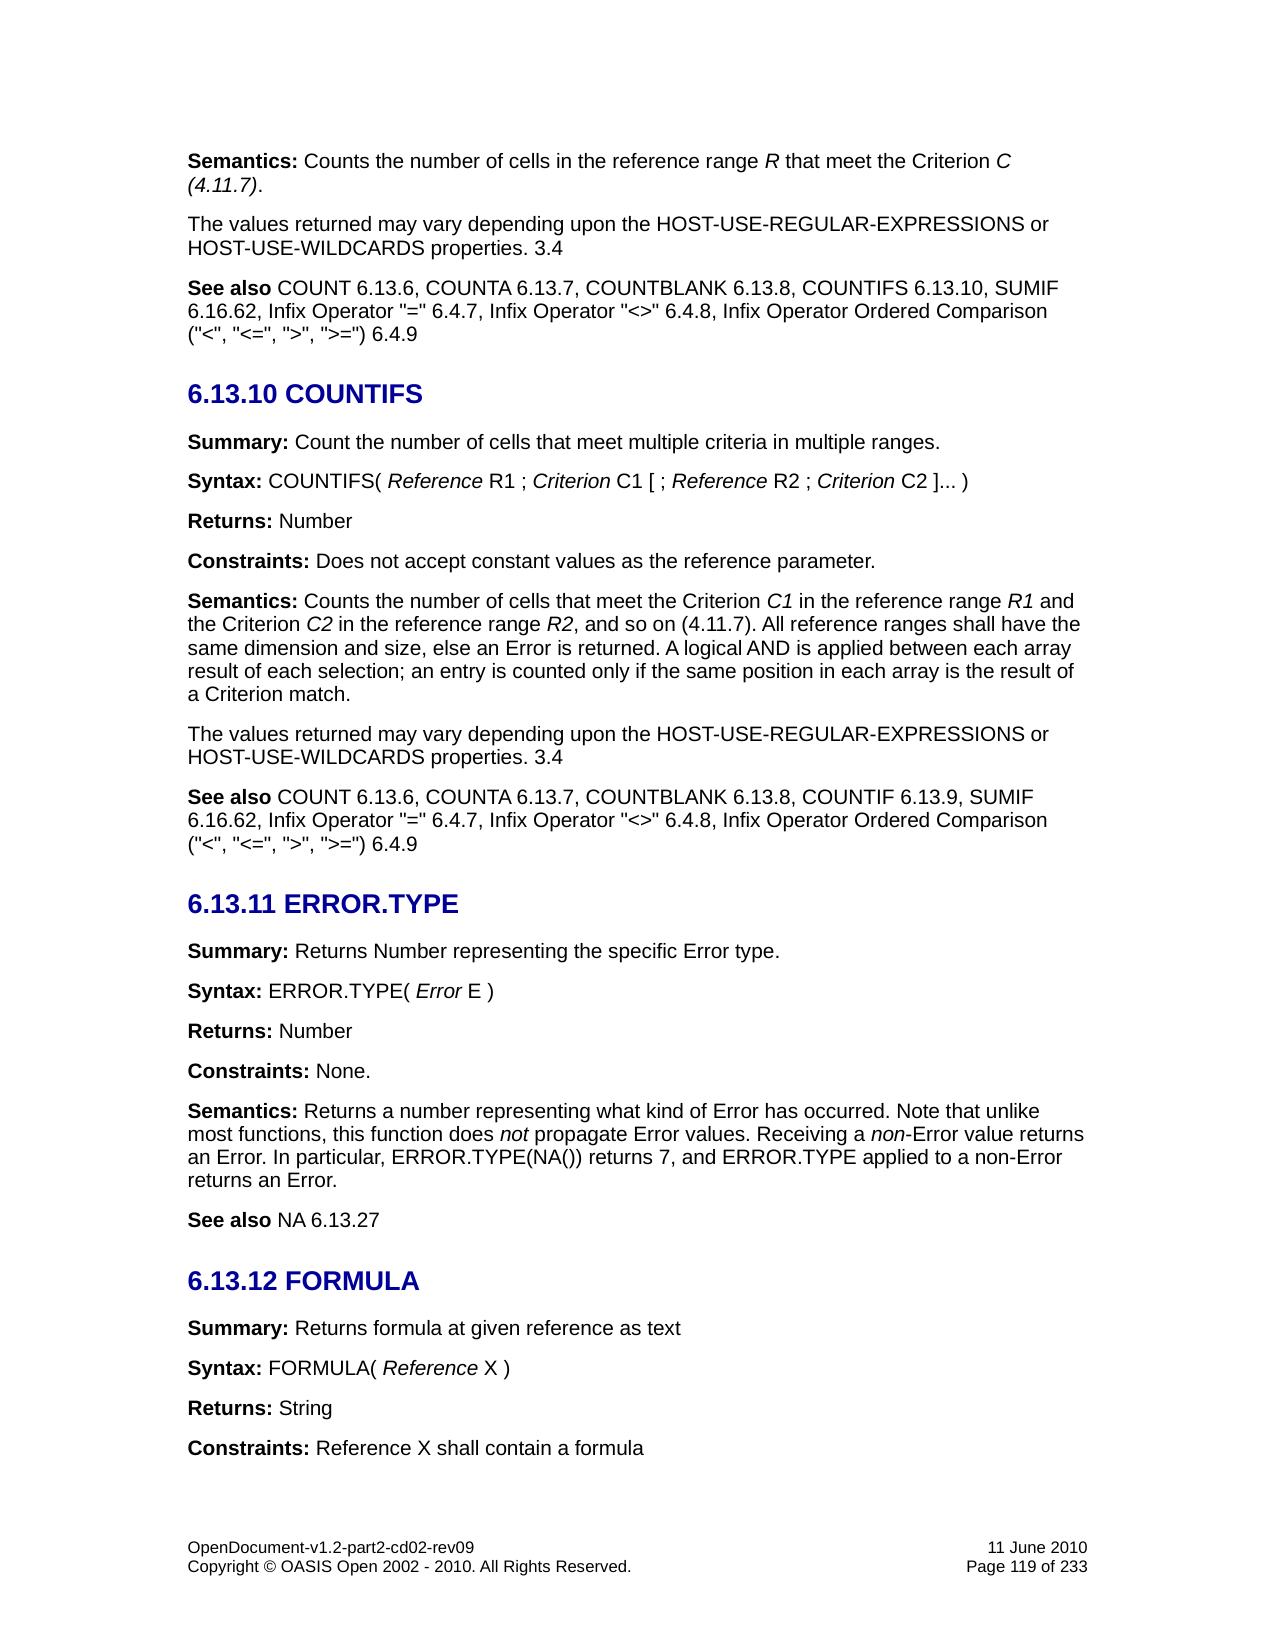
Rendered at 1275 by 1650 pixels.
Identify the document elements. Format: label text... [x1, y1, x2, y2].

subtitle ERROR.TYPE [187, 889, 1088, 919]
text Semantics: Counts the number of cells in the reference range R that meet the Criterion C (4.11.7). [187, 150, 1088, 196]
text Syntax: COUNTIFS( Reference R1 ; Criterion C1 [ ; Reference R2 ; Criterion C2 ]... ) [187, 470, 1088, 493]
text Constraints: None. [187, 1059, 1088, 1083]
subtitle FORMULA [187, 1266, 1088, 1296]
text Syntax: FORMULA( Reference X ) [187, 1357, 1088, 1380]
text See also COUNT 6.13.6, COUNTA 6.13.7, COUNTBLANK 6.13.8, COUNTIF 6.13.9, SUMIF 6.16.62, Infix Operator "=" 6.4.7, Infix Operator "<>" 6.4.8, Infix Operator Ordered Comparison ("<", "<=", ">", ">=") 6.4.9 [187, 786, 1088, 856]
text Summary: Returns Number representing the specific Error type. [187, 940, 1088, 963]
text Returns: String [187, 1396, 1088, 1420]
text Constraints: Does not accept constant values as the reference parameter. [187, 550, 1088, 573]
text Syntax: ERROR.TYPE( Error E ) [187, 980, 1088, 1003]
text Semantics: Returns a number representing what kind of Error has occurred. Note that unlike most functions, this function does not propagate Error values. Receiving a non-Error value returns an Error. In particular, ERROR.TYPE(NA()) returns 7, and ERROR.TYPE applied to a non-Error returns an Error. [187, 1099, 1088, 1192]
text Returns: Number [187, 1020, 1088, 1043]
text Summary: Returns formula at given reference as text [187, 1317, 1088, 1340]
subtitle COUNTIFS [187, 379, 1088, 409]
text The values returned may vary depending upon the HOST-USE-REGULAR-EXPRESSIONS or HOST-USE-WILDCARDS properties. 3.4 [187, 213, 1088, 259]
text Returns: Number [187, 510, 1088, 533]
text See also COUNT 6.13.6, COUNTA 6.13.7, COUNTBLANK 6.13.8, COUNTIFS 6.13.10, SUMIF 6.16.62, Infix Operator "=" 6.4.7, Infix Operator "<>" 6.4.8, Infix Operator Ordered Comparison ("<", "<=", ">", ">=") 6.4.9 [187, 276, 1088, 346]
text Constraints: Reference X shall contain a formula [187, 1436, 1088, 1459]
text Summary: Count the number of cells that meet multiple criteria in multiple ranges. [187, 430, 1088, 453]
text See also NA 6.13.27 [187, 1209, 1088, 1232]
text Semantics: Counts the number of cells that meet the Criterion C1 in the reference range R1 and the Criterion C2 in the reference range R2, and so on (4.11.7). All reference ranges shall have the same dimension and size, else an Error is returned. A logical AND is applied between each array result of each selection; an entry is counted only if the same position in each array is the result of a Criterion match. [187, 590, 1088, 706]
text The values returned may vary depending upon the HOST-USE-REGULAR-EXPRESSIONS or HOST-USE-WILDCARDS properties. 3.4 [187, 723, 1088, 769]
